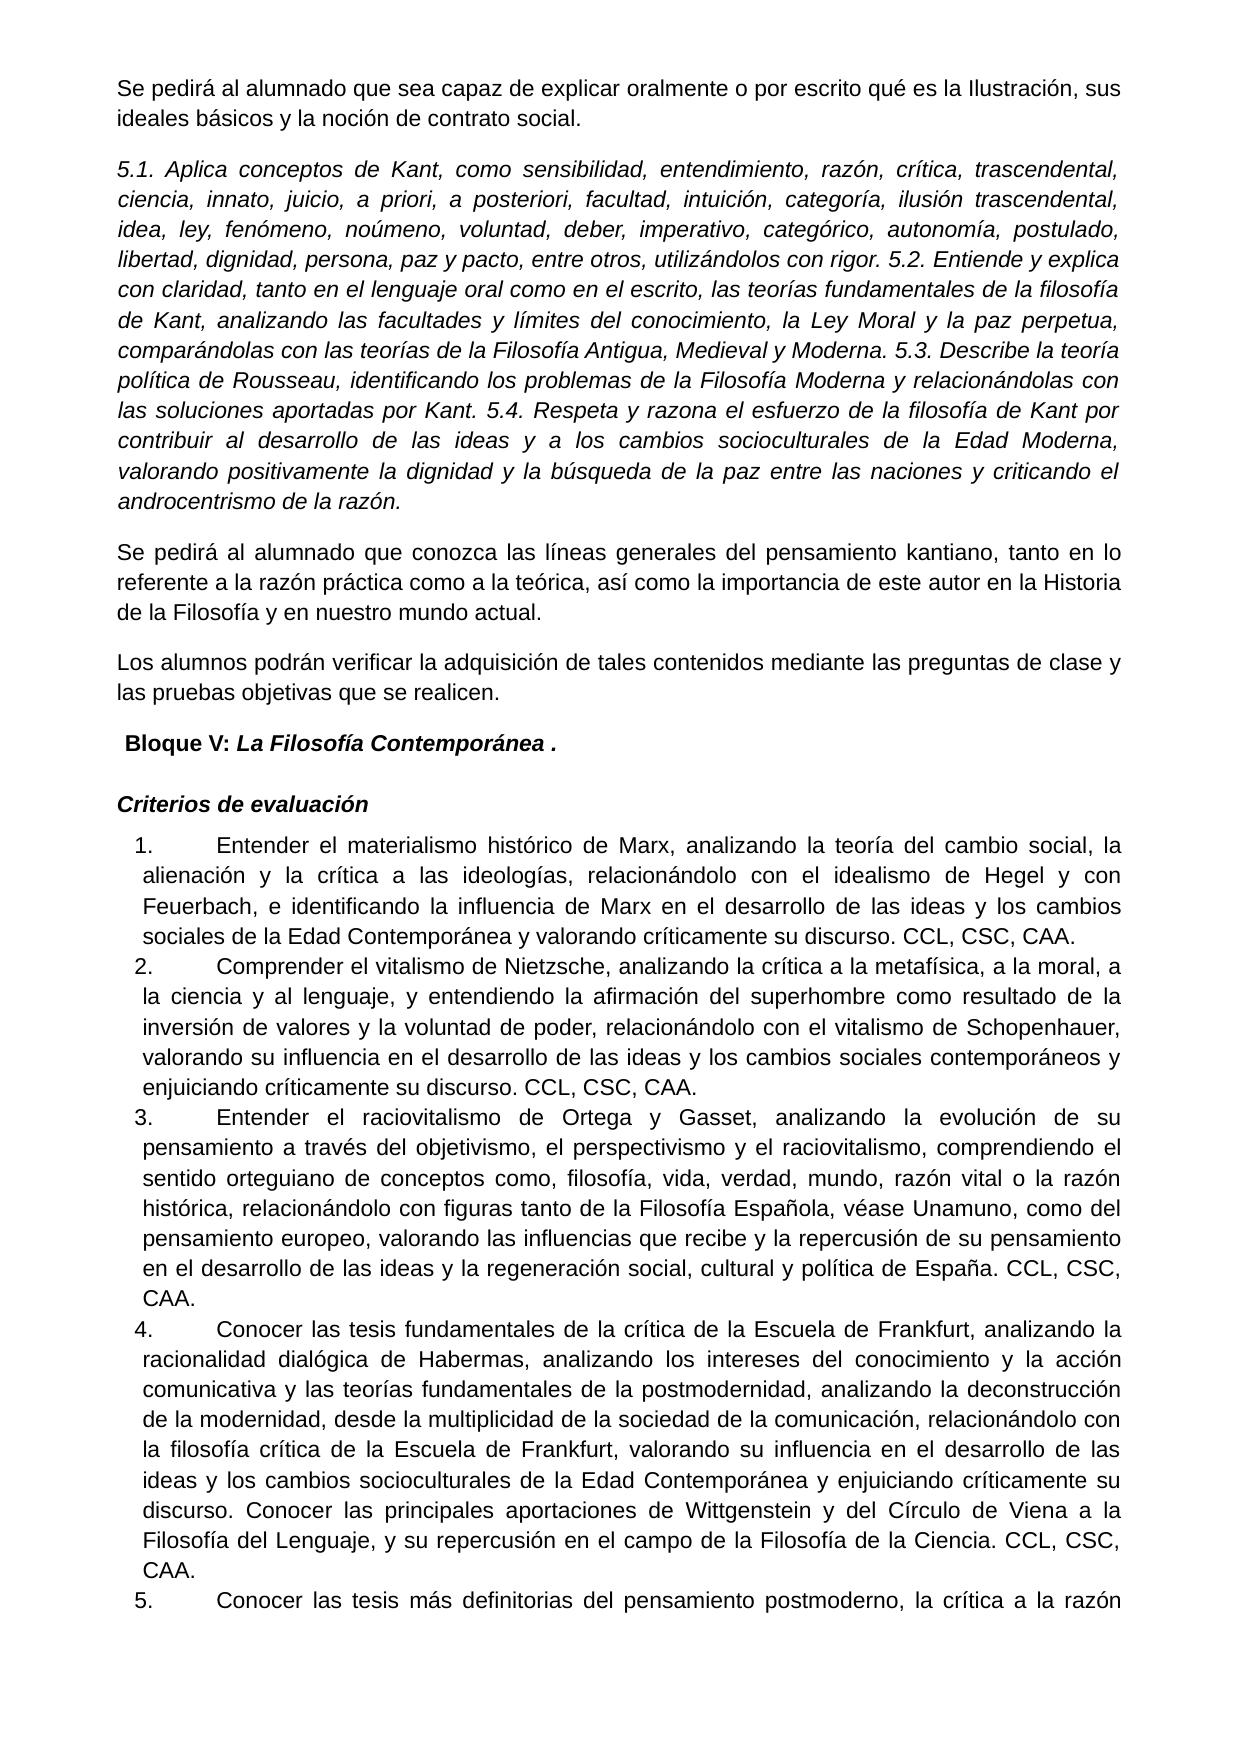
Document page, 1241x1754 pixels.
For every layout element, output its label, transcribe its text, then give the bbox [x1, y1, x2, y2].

text Se pedirá al alumnado que sea capaz de explicar oralmente o por escrito qué es la Ilustración, sus ideales básicos y la noción de contrato social. [117, 75, 1122, 132]
text 5.1. Aplica conceptos de Kant, como sensibilidad, entendimiento, razón, crítica, trascendental, ciencia, innato, juicio, a priori, a posteriori, facultad, intuición, categoría, ilusión trascendental, idea, ley, fenómeno, noúmeno, voluntad, deber, imperativo, categórico, autonomía, postulado, libertad, dignidad, persona, paz y pacto, entre otros, utilizándolos con rigor. 5.2. Entiende y explica con claridad, tanto en el lenguaje oral como en el escrito, las teorías fundamentales de la filosofía de Kant, analizando las facultades y límites del conocimiento, la Ley Moral y la paz perpetua, comparándolas con las teorías de la Filosofía Antigua, Medieval y Moderna. 5.3. Describe la teoría política de Rousseau, identificando los problemas de la Filosofía Moderna y relacionándolas con las soluciones aportadas por Kant. 5.4. Respeta y razona el esfuerzo de la filosofía de Kant por contribuir al desarrollo de las ideas y a los cambios socioculturales de la Edad Moderna, valorando positivamente la dignidad y la búsqueda de la paz entre las naciones y criticando el androcentrismo de la razón. [117, 156, 1122, 514]
list Comprender el vitalismo de Nietzsche, analizando la crítica a la metafísica, a la moral, a la ciencia y al lenguaje, y entendiendo la afirmación del superhombre como resultado de la inversión de valores y la voluntad de poder, relacionándolo con el vitalismo de Schopenhauer, valorando su influencia en el desarrollo de las ideas y los cambios sociales contemporáneos y enjuiciando críticamente su discurso. CCL, CSC, CAA. [134, 953, 1122, 1100]
list Entender el materialismo histórico de Marx, analizando la teoría del cambio social, la alienación y la crítica a las ideologías, relacionándolo con el idealismo de Hegel y con Feuerbach, e identificando la influencia de Marx en el desarrollo de las ideas y los cambios sociales de la Edad Contemporánea y valorando críticamente su discurso. CCL, CSC, CAA. [134, 832, 1122, 949]
text Se pedirá al alumnado que conozca las líneas generales del pensamiento kantiano, tanto en lo referente a la razón práctica como a la teórica, así como la importancia de este autor en la Historia de la Filosofía y en nuestro mundo actual. [117, 538, 1122, 625]
list Conocer las tesis más definitorias del pensamiento postmoderno, la crítica a la razón [134, 1587, 1122, 1614]
text Bloque V: La Filosofía Contemporánea . [118, 730, 1122, 756]
list Entender el raciovitalismo de Ortega y Gasset, analizando la evolución de su pensamiento a través del objetivismo, el perspectivismo y el raciovitalismo, comprendiendo el sentido orteguiano de conceptos como, filosofía, vida, verdad, mundo, razón vital o la razón histórica, relacionándolo con figuras tanto de la Filosofía Española, véase Unamuno, como del pensamiento europeo, valorando las influencias que recibe y la repercusión de su pensamiento en el desarrollo de las ideas y la regeneración social, cultural y política de España. CCL, CSC, CAA. [134, 1104, 1122, 1312]
list Conocer las tesis fundamentales de la crítica de la Escuela de Frankfurt, analizando la racionalidad dialógica de Habermas, analizando los intereses del conocimiento y la acción comunicativa y las teorías fundamentales de la postmodernidad, analizando la deconstrucción de la modernidad, desde la multiplicidad de la sociedad de la comunicación, relacionándolo con la filosofía crítica de la Escuela de Frankfurt, valorando su influencia en el desarrollo de las ideas y los cambios socioculturales de la Edad Contemporánea y enjuiciando críticamente su discurso. Conocer las principales aportaciones de Wittgenstein y del Círculo de Viena a la Filosofía del Lenguaje, y su repercusión en el campo de la Filosofía de la Ciencia. CCL, CSC, CAA. [134, 1316, 1122, 1583]
text Criterios de evaluación [117, 791, 1122, 818]
text Los alumnos podrán verificar la adquisición de tales contenidos mediante las preguntas de clase y las pruebas objetivas que se realicen. [117, 649, 1122, 706]
